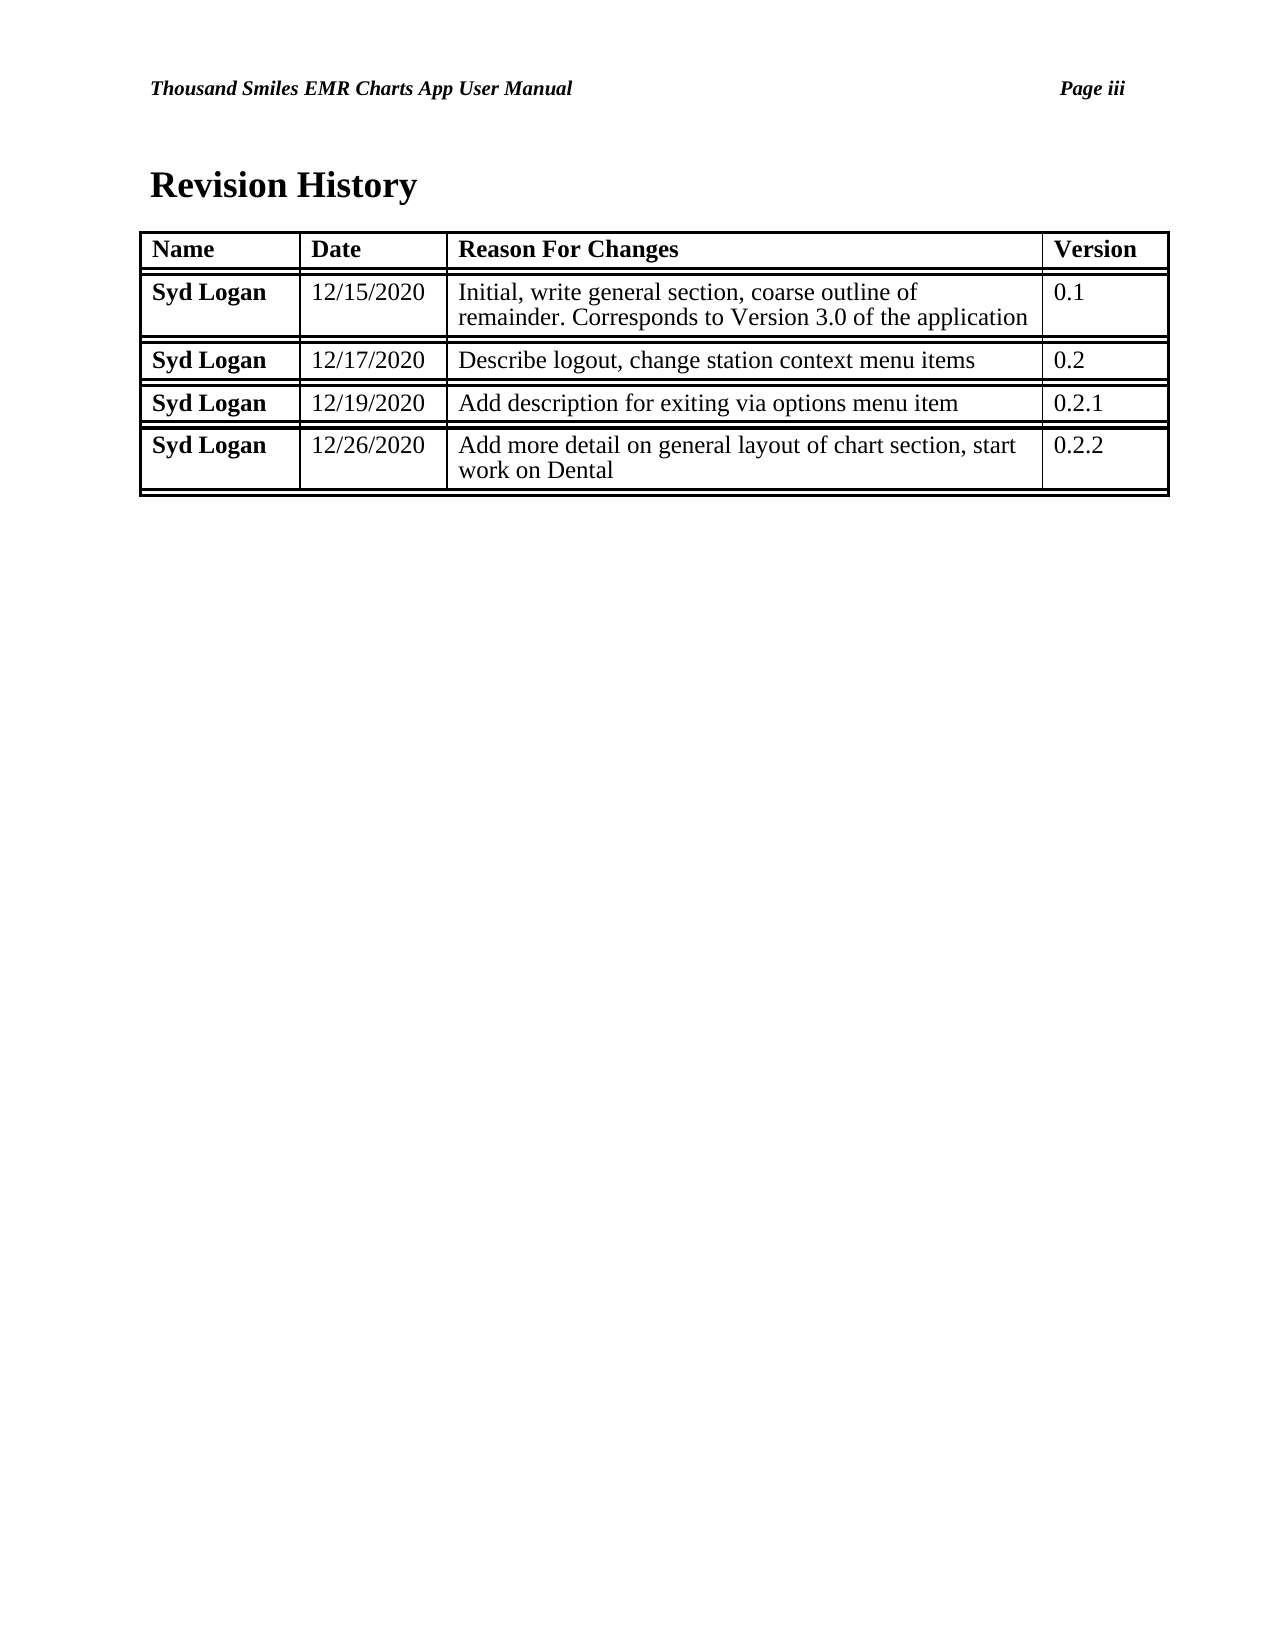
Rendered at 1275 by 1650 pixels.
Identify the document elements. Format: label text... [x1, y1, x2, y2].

table_header Date [301, 234, 446, 267]
table_cell Add description for exiting via options menu item [448, 387, 1042, 420]
table_cell Syd Logan [142, 430, 299, 488]
table_cell Describe logout, change station context menu items [448, 344, 1042, 377]
table_cell 0.2.1 [1043, 387, 1167, 420]
table_cell 12/17/2020 [301, 344, 446, 377]
text Revision History [150, 162, 1125, 206]
table_cell 0.2.2 [1043, 430, 1167, 488]
table_cell 12/15/2020 [301, 276, 446, 335]
table_header Reason For Changes [448, 234, 1042, 267]
table_header Name [142, 234, 299, 267]
table_cell Add more detail on general layout of chart section, start work on Dental [448, 430, 1042, 488]
table_cell Initial, write general section, coarse outline of remainder. Corresponds to Version 3.0 of the application [448, 276, 1042, 335]
table_cell Syd Logan [142, 276, 299, 335]
table_cell 12/26/2020 [301, 430, 446, 488]
table_cell Syd Logan [142, 344, 299, 377]
table_cell Syd Logan [142, 387, 299, 420]
table_cell 0.2 [1043, 344, 1167, 377]
table_cell 0.1 [1043, 276, 1167, 335]
table_header Version [1043, 234, 1167, 267]
table_cell 12/19/2020 [301, 387, 446, 420]
